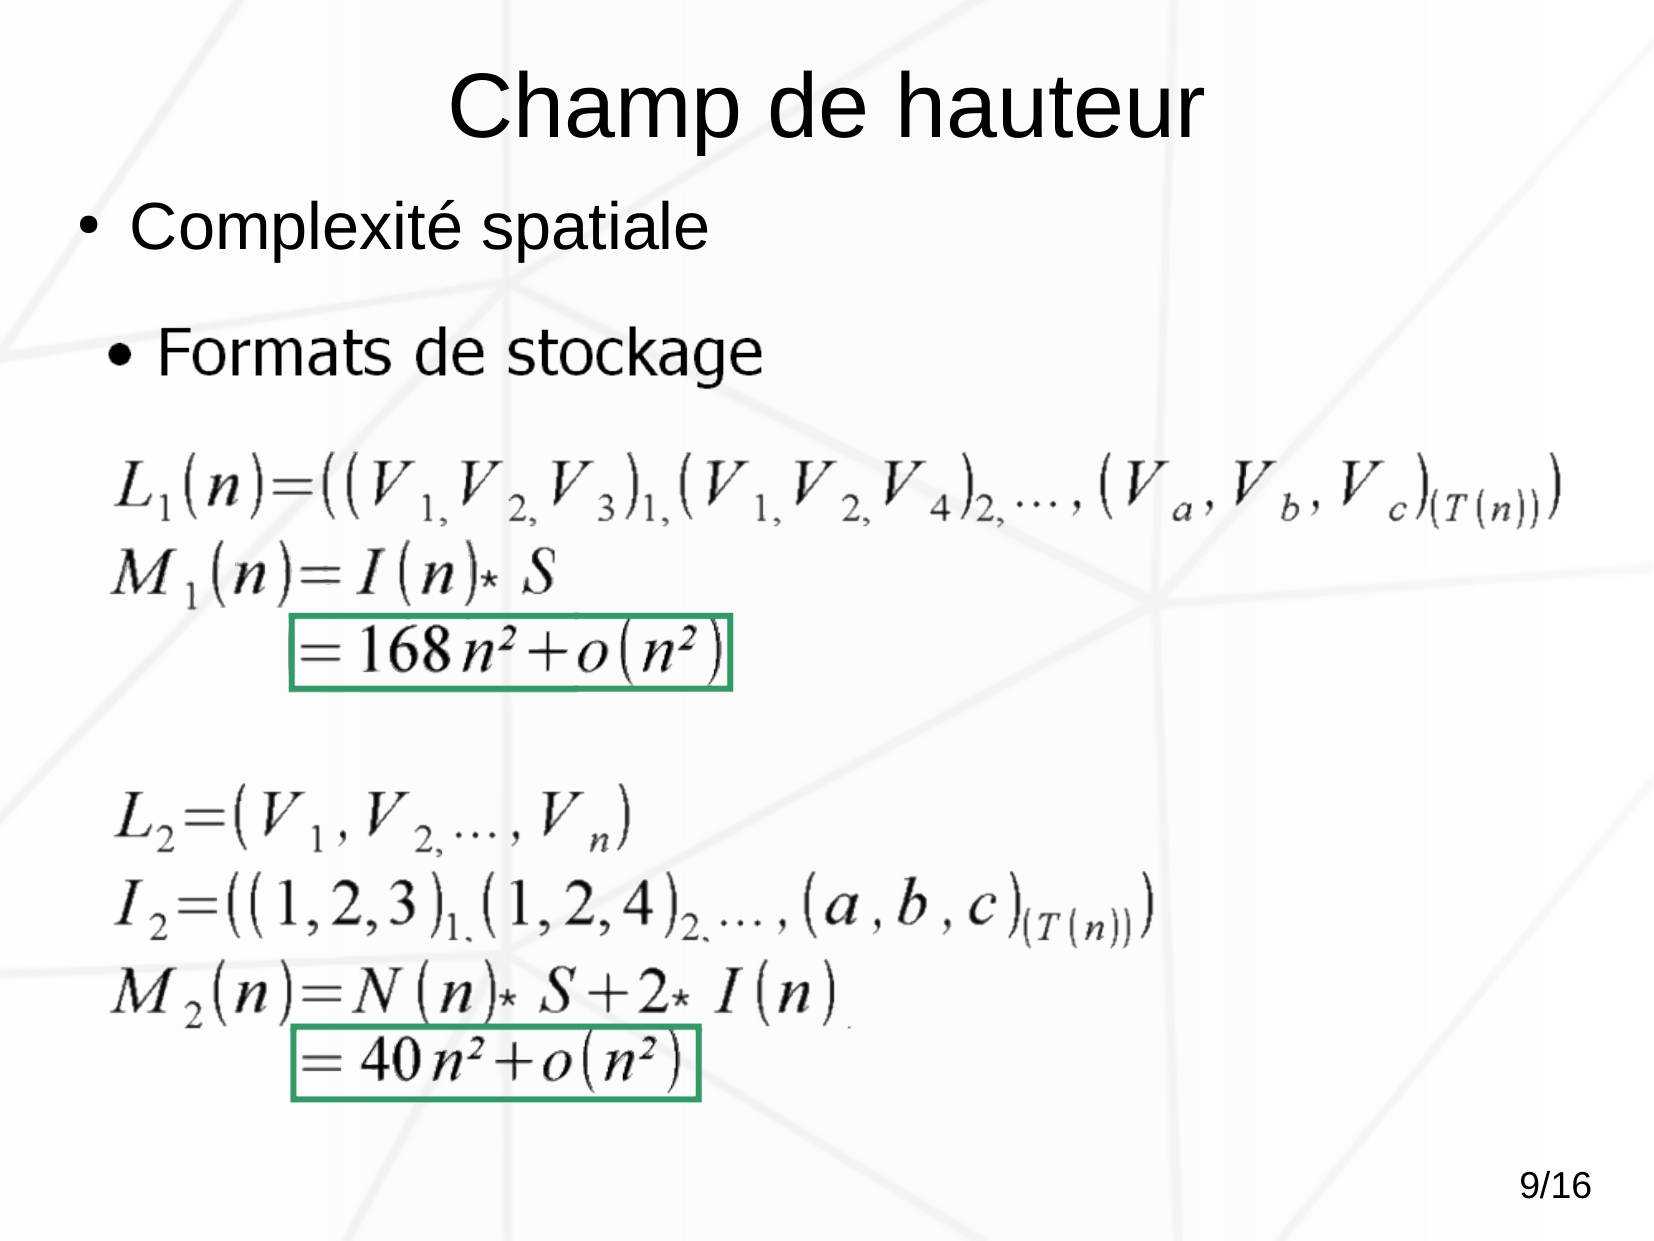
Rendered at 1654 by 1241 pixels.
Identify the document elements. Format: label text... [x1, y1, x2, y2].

title Champ de hauteur [82, 2, 1571, 210]
picture [0, 0, 1654, 1241]
text_box 9/16 [1386, 1157, 1654, 1235]
list Complexité spatiale [59, 188, 1052, 266]
